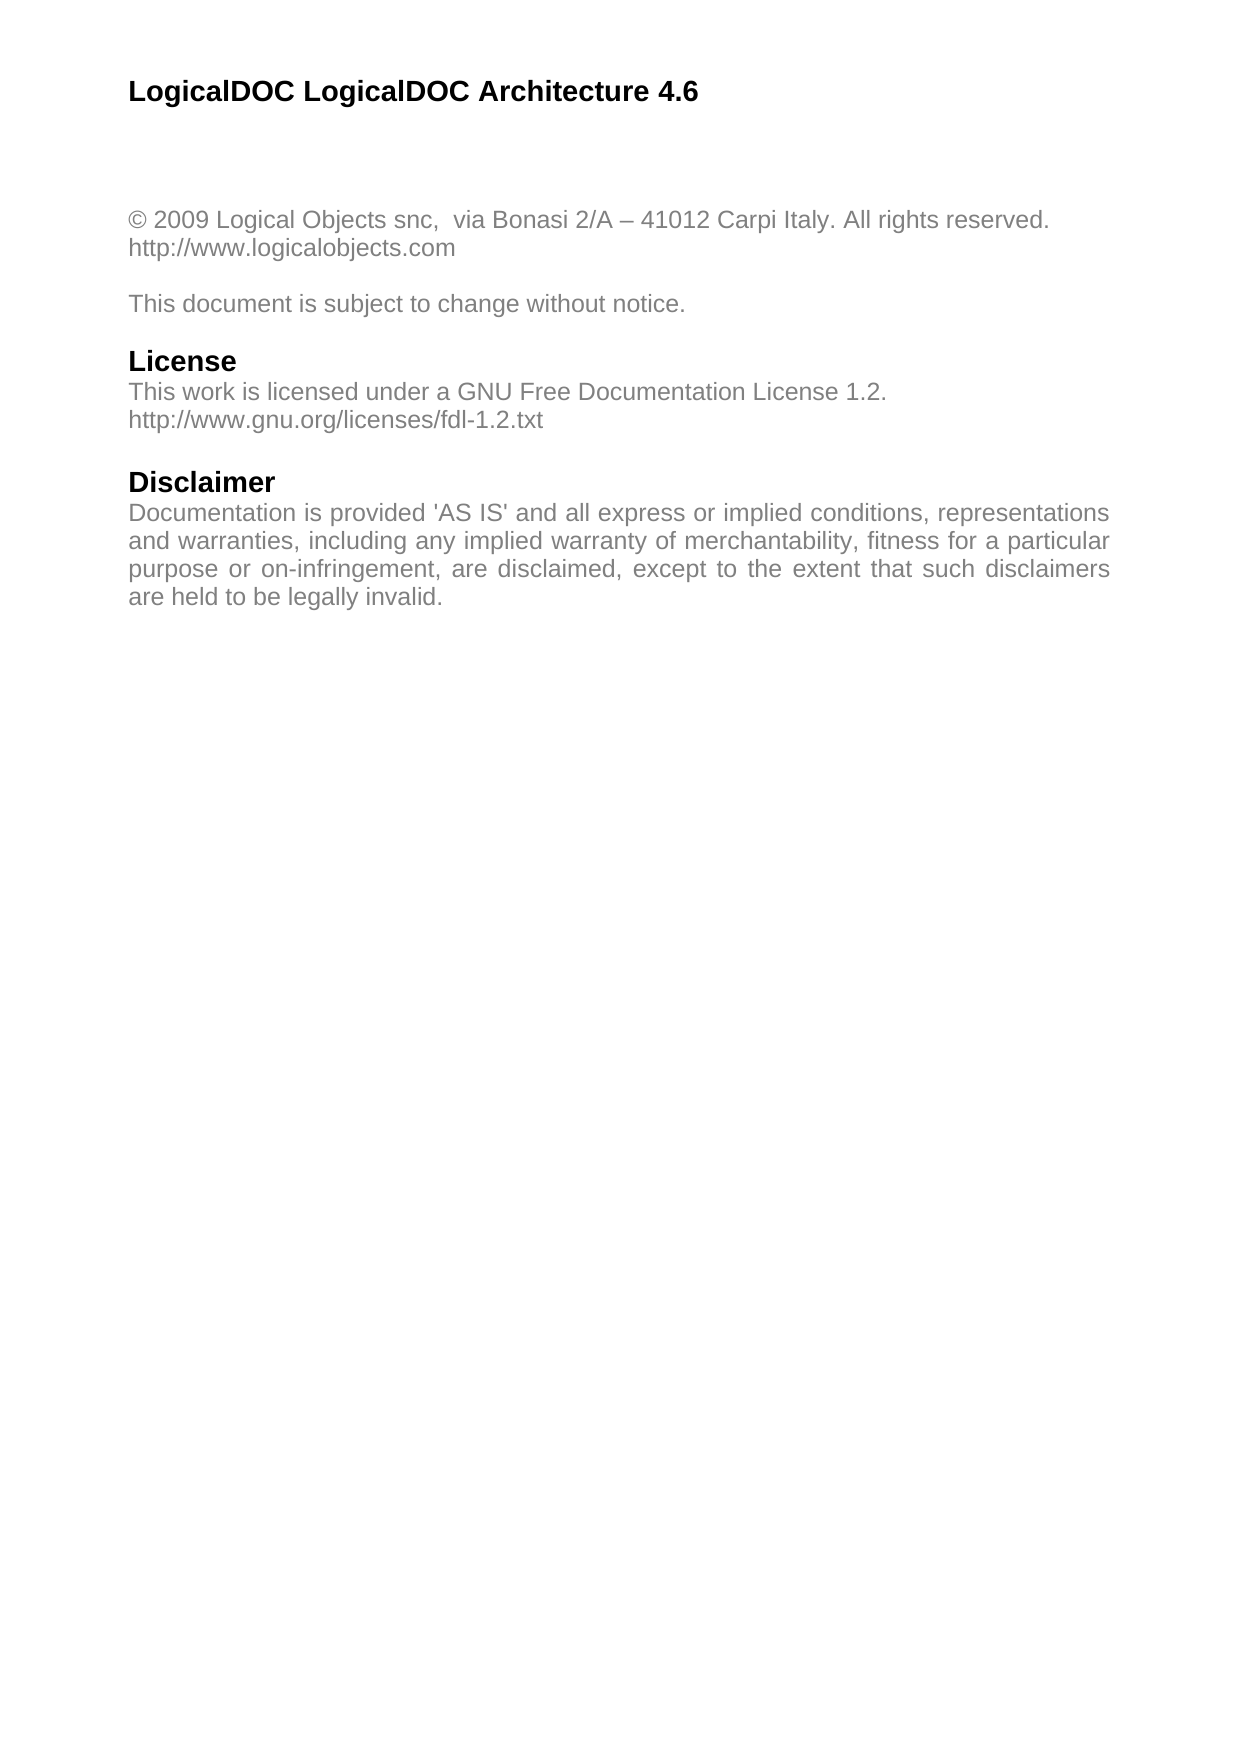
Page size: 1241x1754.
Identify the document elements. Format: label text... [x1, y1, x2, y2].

text © 2009 Logical Objects snc, via Bonasi 2/A – 41012 Carpi Italy. All rights reserved. [128, 206, 1112, 234]
text This document is subject to change without notice. [128, 289, 1112, 317]
text http://www.gnu.org/licenses/fdl-1.2.txt [128, 406, 1112, 434]
text Disclaimer [128, 466, 1112, 499]
text License [128, 345, 1112, 378]
text This work is licensed under a GNU Free Documentation License 1.2. [128, 378, 1112, 406]
text Documentation is provided 'AS IS' and all express or implied conditions, representations and warranties, including any implied warranty of merchantability, fitness for a particular purpose or on-infringement, are disclaimed, except to the extent that such disclaimers are held to be legally invalid. [128, 499, 1112, 611]
text http://www.logicalobjects.com [128, 234, 1112, 262]
